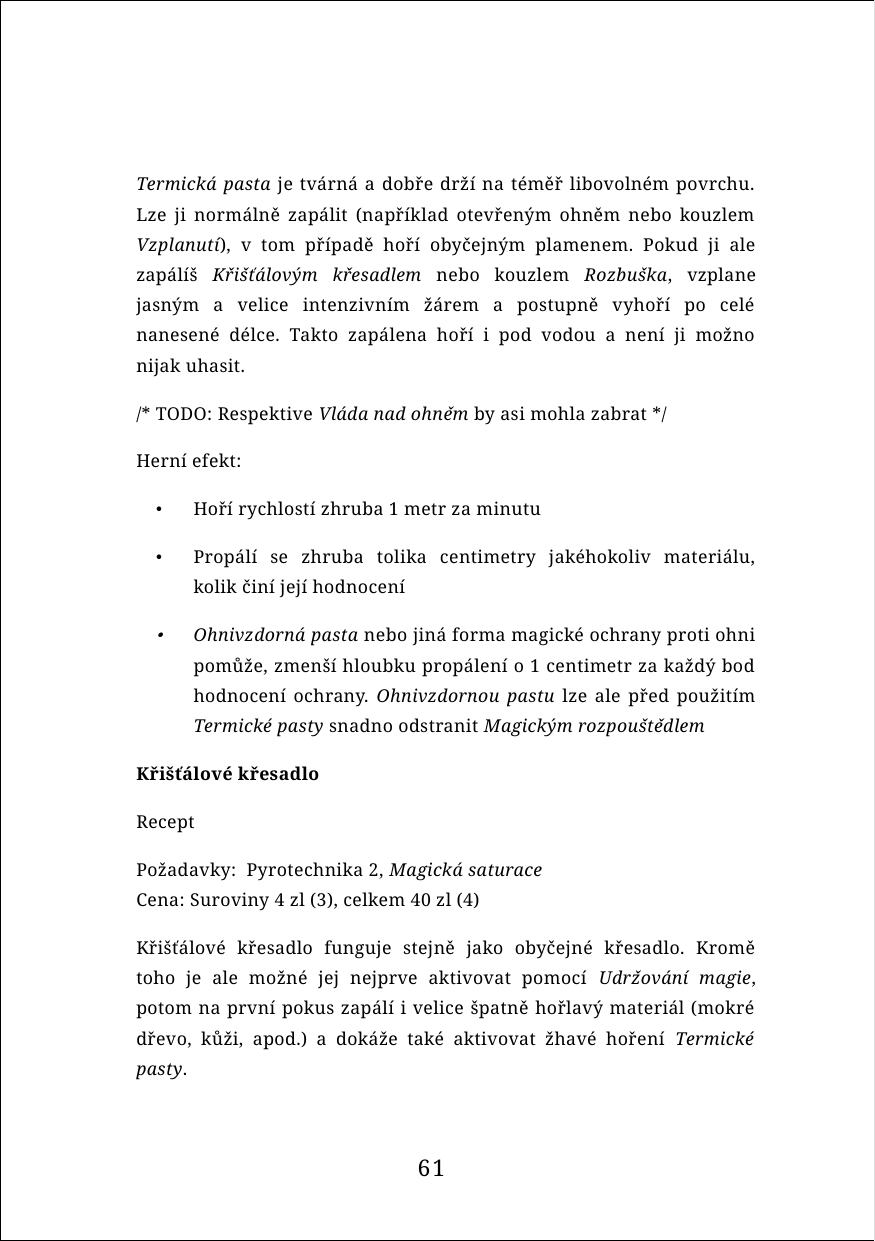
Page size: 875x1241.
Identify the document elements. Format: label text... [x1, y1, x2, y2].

text Herní efekt: [136, 449, 756, 473]
text Požadavky: Pyrotechnika 2, Magická saturace Cena: Suroviny 4 zl (3), celkem 40 zl (4) [136, 857, 756, 912]
list Propálí se zhruba tolika centimetry jakéhokoliv materiálu, kolik činí její hodnocení [156, 545, 756, 599]
list Ohnivzdorná pasta nebo jiná forma magické ochrany proti ohni pomůže, zmenší hloubku propálení o 1 centimetr za každý bod hodnocení ochrany. Ohnivzdornou pastu lze ale před použitím Termické pasty snadno odstranit Magickým rozpouštědlem [156, 623, 756, 738]
text Recept [136, 809, 756, 833]
text /* TODO: Respektive Vláda nad ohněm by asi mohla zabrat */ [136, 401, 756, 425]
text Termická pasta je tvárná a dobře drží na téměř libovolném povrchu. Lze ji normálně zapálit (například otevřeným ohněm nebo kouzlem Vzplanutí), v tom případě hoří obyčejným plamenem. Pokud ji ale zapálíš Křišťálovým křesadlem nebo kouzlem Rozbuška, vzplane jasným a velice intenzivním žárem a postupně vyhoří po celé nanesené délce. Takto zapálena hoří i pod vodou a není ji možno nijak uhasit. [136, 172, 756, 377]
text Křišťálové křesadlo [136, 761, 756, 786]
list Hoří rychlostí zhruba 1 metr za minutu [156, 497, 756, 521]
text Křišťálové křesadlo funguje stejně jako obyčejné křesadlo. Kromě toho je ale možné jej nejprve aktivovat pomocí Udržování magie, potom na první pokus zapálí i velice špatně hořlavý materiál (mokré dřevo, kůži, apod.) a dokáže také aktivovat žhavé hoření Termické pasty. [136, 935, 756, 1080]
